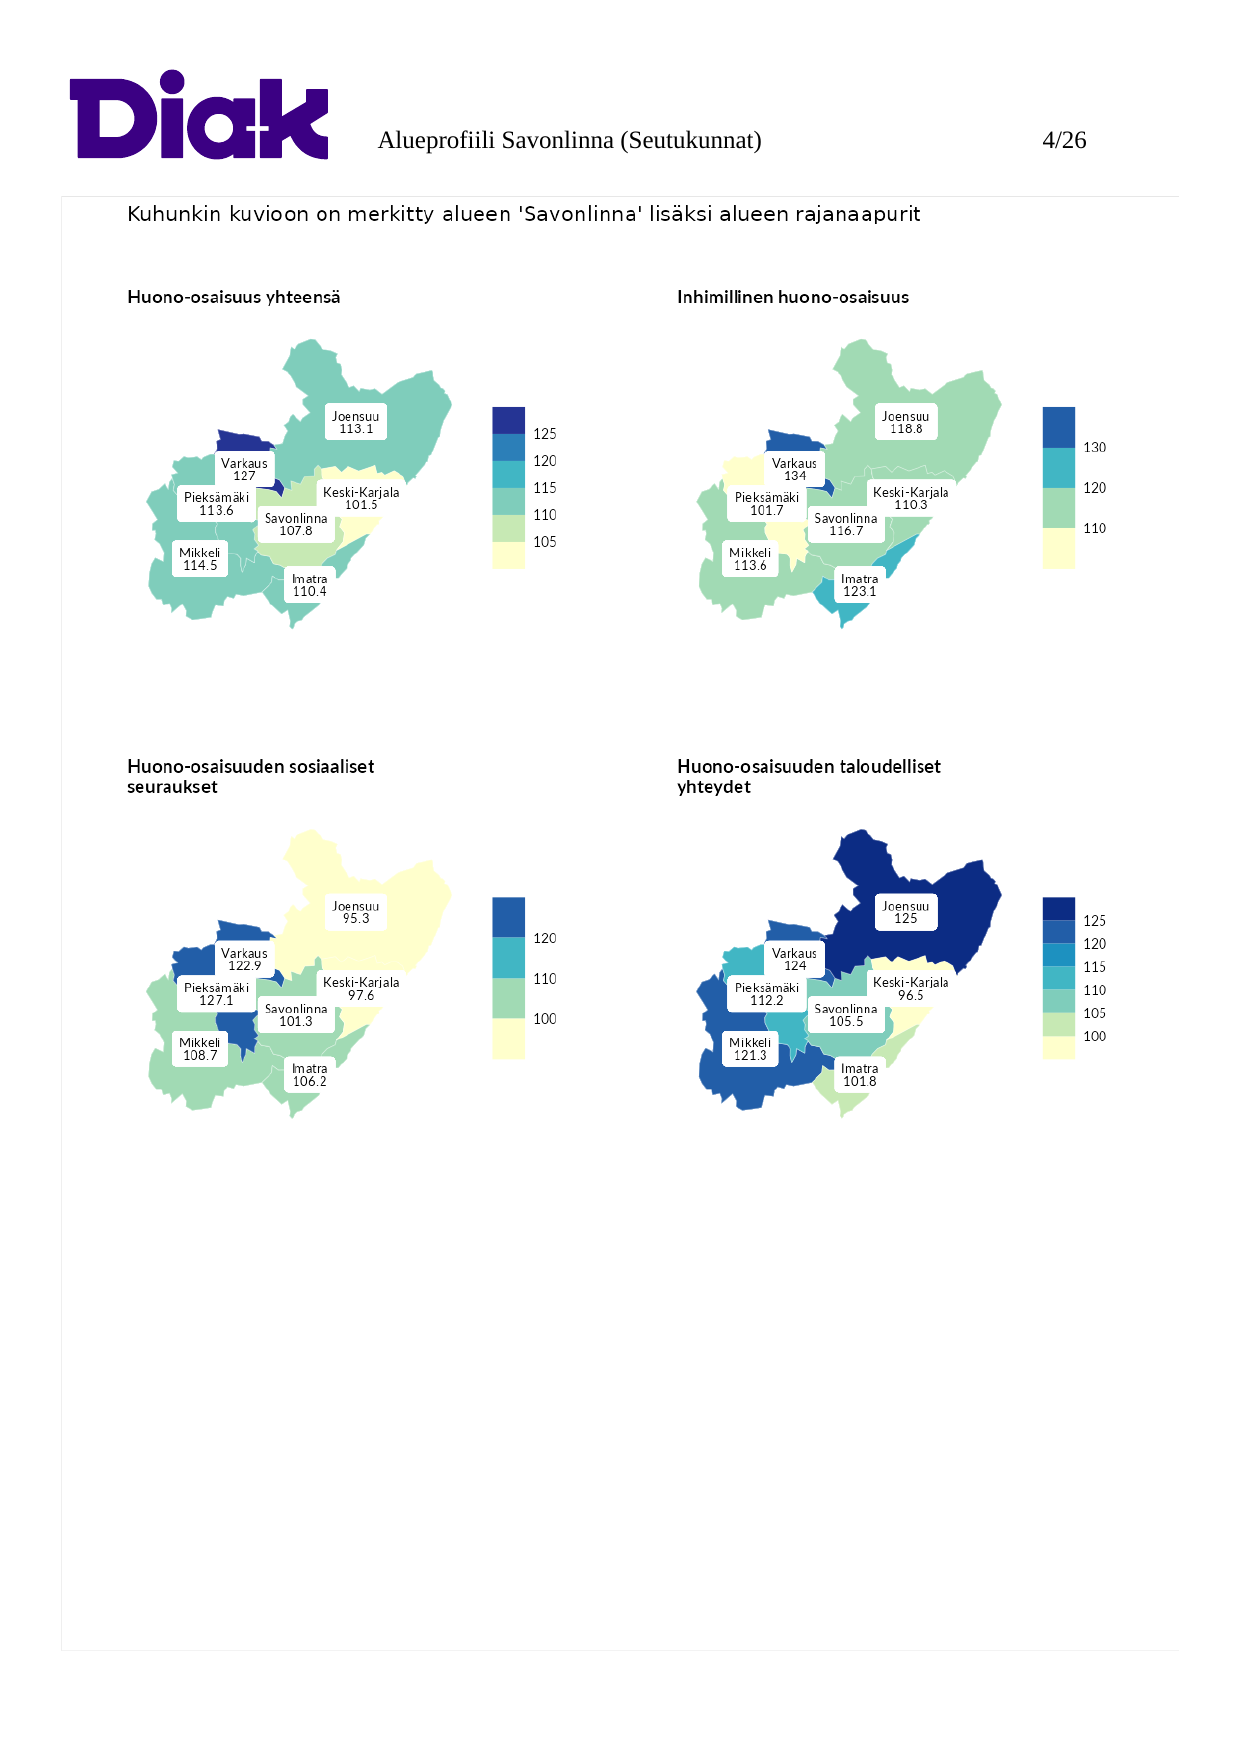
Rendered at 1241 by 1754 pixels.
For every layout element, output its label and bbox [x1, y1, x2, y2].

picture [61, 196, 1179, 1651]
